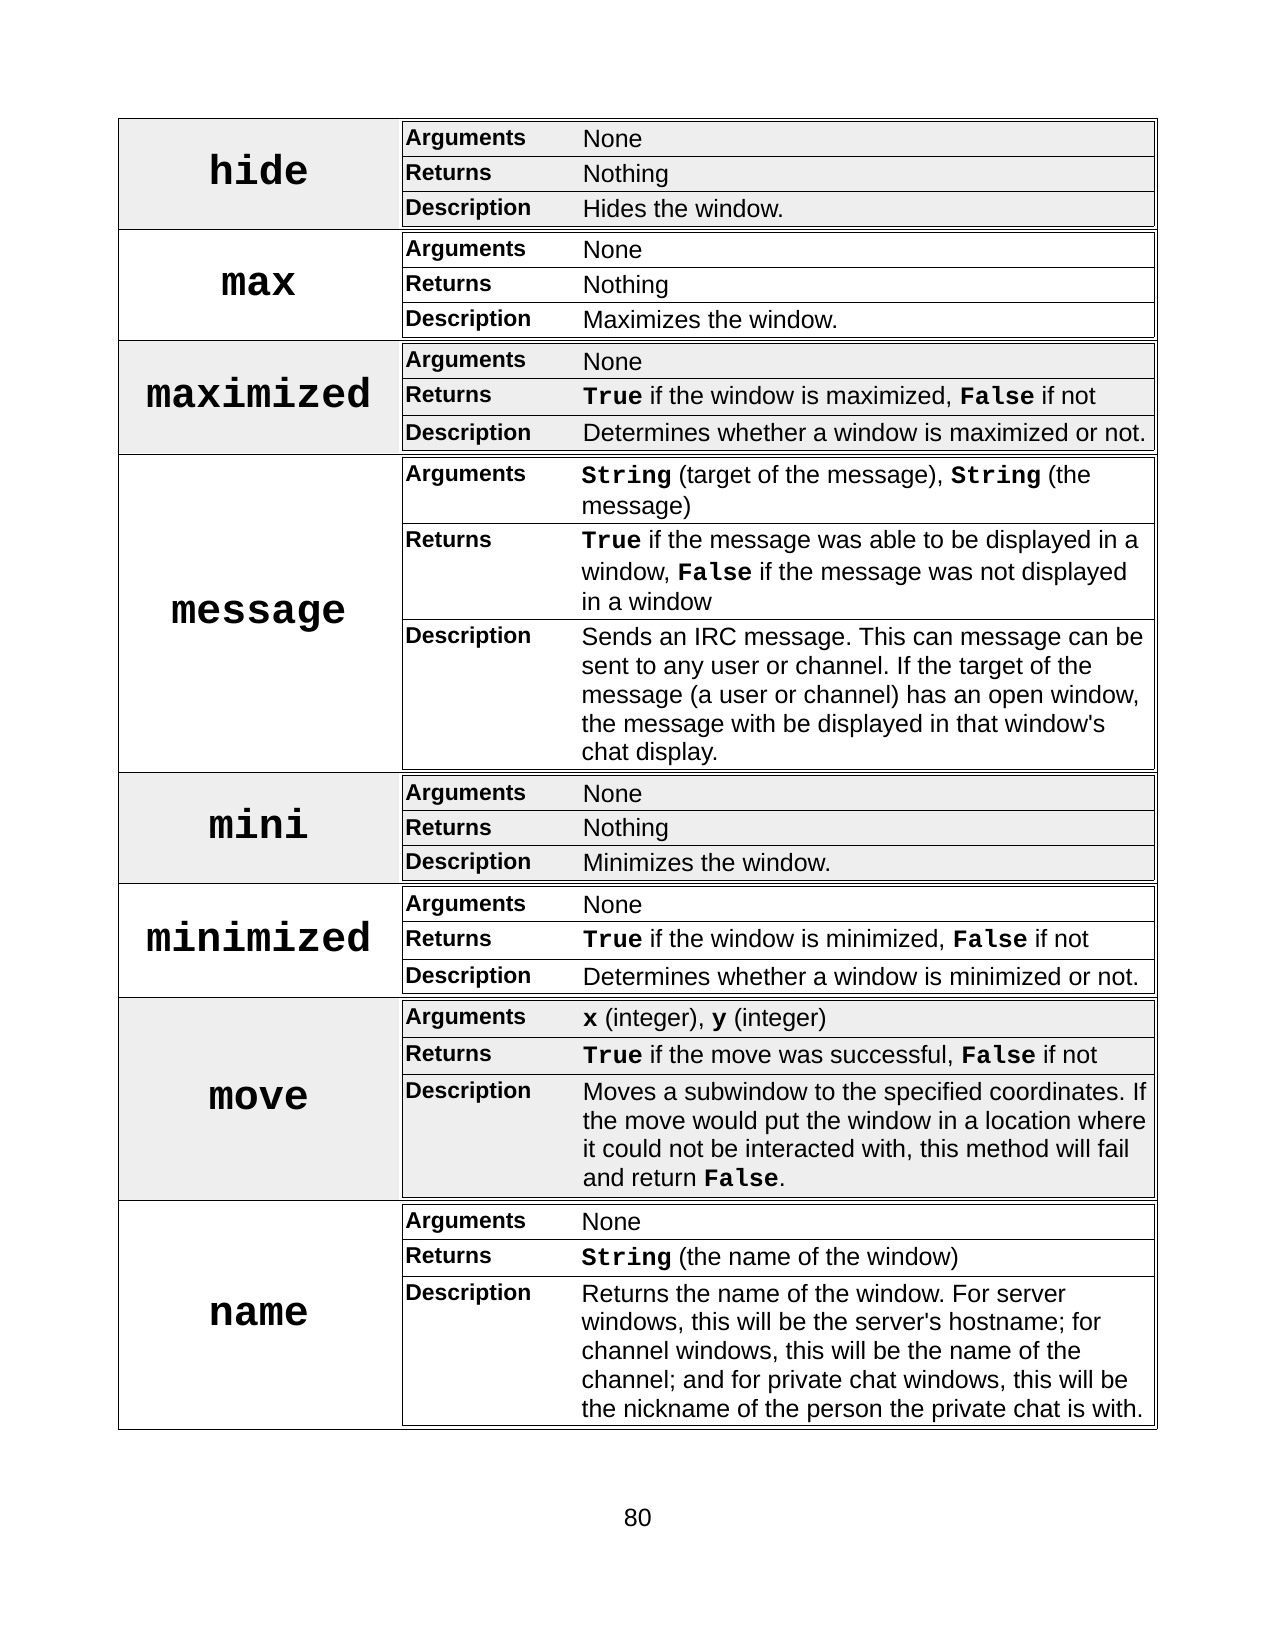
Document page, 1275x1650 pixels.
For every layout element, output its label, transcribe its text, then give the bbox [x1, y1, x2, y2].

table_cell [399, 455, 1157, 772]
table_cell [399, 1201, 1157, 1429]
table_cell [399, 230, 1157, 340]
table_cell [399, 119, 1157, 229]
table_cell Returns [403, 379, 580, 415]
table_cell Description [403, 1277, 578, 1425]
table_cell [399, 773, 1157, 883]
table_cell [399, 998, 1157, 1200]
table_cell Returns [403, 1038, 580, 1074]
table_cell hide [119, 119, 399, 229]
table_cell Nothing [580, 268, 1154, 302]
table_header None [580, 233, 1154, 267]
table_cell max [119, 230, 399, 340]
table_cell Hides the window. [580, 192, 1154, 226]
table_header Arguments [403, 776, 580, 810]
table_cell Moves a subwindow to the specified coordinates. If the move would put the window in a location where it could not be interacted with, this method will fail and return False. [580, 1075, 1154, 1197]
table_header String (target of the message), String (the message) [578, 458, 1154, 522]
table_cell Returns [403, 268, 580, 302]
table_header Arguments [403, 887, 580, 921]
table_header Arguments [403, 1001, 580, 1037]
table_cell True if the message was able to be displayed in a window, False if the message was not displayed in a window [578, 524, 1154, 619]
table_cell [399, 341, 1157, 453]
table_cell Nothing [580, 157, 1154, 191]
table_cell Sends an IRC message. This can message can be sent to any user or channel. If the target of the message (a user or channel) has an open window, the message with be displayed in that window's chat display. [578, 620, 1154, 769]
table_header None [580, 776, 1154, 810]
table_header Arguments [403, 1205, 578, 1238]
table_cell Description [403, 416, 580, 450]
table_header None [580, 122, 1154, 156]
table_cell True if the window is minimized, False if not [580, 922, 1154, 958]
table_cell Returns the name of the window. For server windows, this will be the server's hostname; for channel windows, this will be the name of the channel; and for private chat windows, this will be the nickname of the person the private chat is with. [578, 1277, 1154, 1425]
table_cell message [119, 455, 399, 772]
table_cell True if the move was successful, False if not [580, 1038, 1154, 1074]
table_cell name [119, 1201, 399, 1429]
table_cell Returns [403, 524, 578, 619]
table_cell Determines whether a window is maximized or not. [580, 416, 1154, 450]
table_header Arguments [403, 122, 580, 156]
table_cell Returns [403, 811, 580, 845]
table_header Arguments [403, 233, 580, 267]
table_cell Determines whether a window is minimized or not. [580, 960, 1154, 993]
table_cell minimized [119, 884, 399, 997]
table_cell mini [119, 773, 399, 883]
table_header x (integer), y (integer) [580, 1001, 1154, 1037]
table_header None [580, 887, 1154, 921]
table_cell Description [403, 1075, 580, 1197]
table_header None [580, 344, 1154, 378]
table_header Arguments [403, 458, 578, 522]
table_cell True if the window is maximized, False if not [580, 379, 1154, 415]
table_cell String (the name of the window) [578, 1240, 1154, 1276]
table_cell Minimizes the window. [580, 846, 1154, 880]
table_cell Description [403, 846, 580, 880]
table_cell Description [403, 192, 580, 226]
table_cell Returns [403, 1240, 578, 1276]
table_header Arguments [403, 344, 580, 378]
table_cell Returns [403, 922, 580, 958]
table_cell maximized [119, 341, 399, 453]
table_cell [399, 884, 1157, 997]
table_cell Description [403, 303, 580, 337]
table_cell Description [403, 960, 580, 993]
table_cell Description [403, 620, 578, 769]
table_cell Returns [403, 157, 580, 191]
table_cell move [119, 998, 399, 1200]
table_cell Maximizes the window. [580, 303, 1154, 337]
table_header None [578, 1205, 1154, 1238]
table_cell Nothing [580, 811, 1154, 845]
